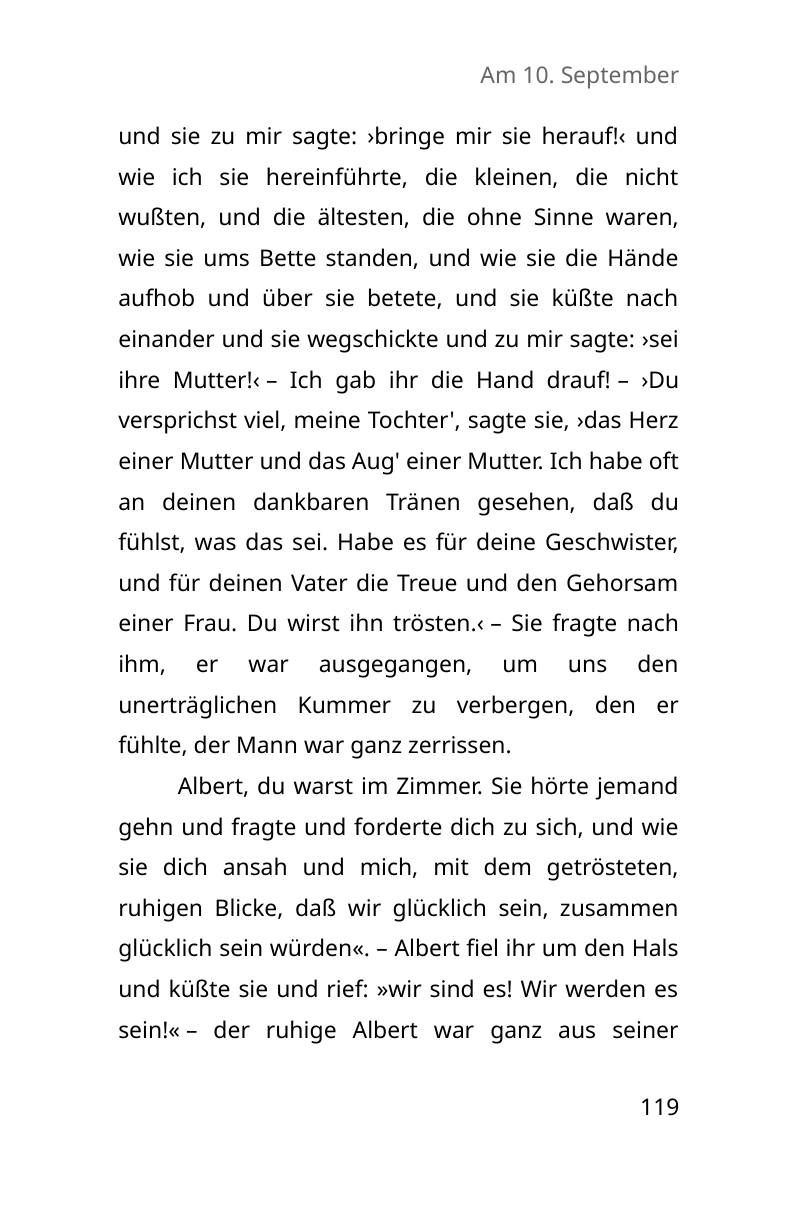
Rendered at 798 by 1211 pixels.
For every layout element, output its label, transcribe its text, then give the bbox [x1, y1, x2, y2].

text Albert, du warst im Zimmer. Sie hörte jemand gehn und fragte und forderte dich zu sich, und wie sie dich ansah und mich, mit dem getrösteten, ruhigen Blicke, daß wir glücklich sein, zusammen glücklich sein würden«. – Albert fiel ihr um den Hals und küßte sie und rief: »wir sind es! Wir werden es sein!« – der ruhige Albert war ganz aus seiner [118, 770, 679, 1045]
text und sie zu mir sagte: ›bringe mir sie herauf!‹ und wie ich sie hereinführte, die kleinen, die nicht wußten, und die ältesten, die ohne Sinne waren, wie sie ums Bette standen, und wie sie die Hände aufhob und über sie betete, und sie küßte nach einander und sie wegschickte und zu mir sagte: ›sei ihre Mutter!‹ – Ich gab ihr die Hand drauf! – ›Du versprichst viel, meine Tochter', sagte sie, ›das Herz einer Mutter und das Aug' einer Mutter. Ich habe oft an deinen dankbaren Tränen gesehen, daß du fühlst, was das sei. Habe es für deine Geschwister, und für deinen Vater die Treue und den Gehorsam einer Frau. Du wirst ihn trösten.‹ – Sie fragte nach ihm, er war ausgegangen, um uns den unerträglichen Kummer zu verbergen, den er fühlte, der Mann war ganz zerrissen. [118, 120, 679, 760]
